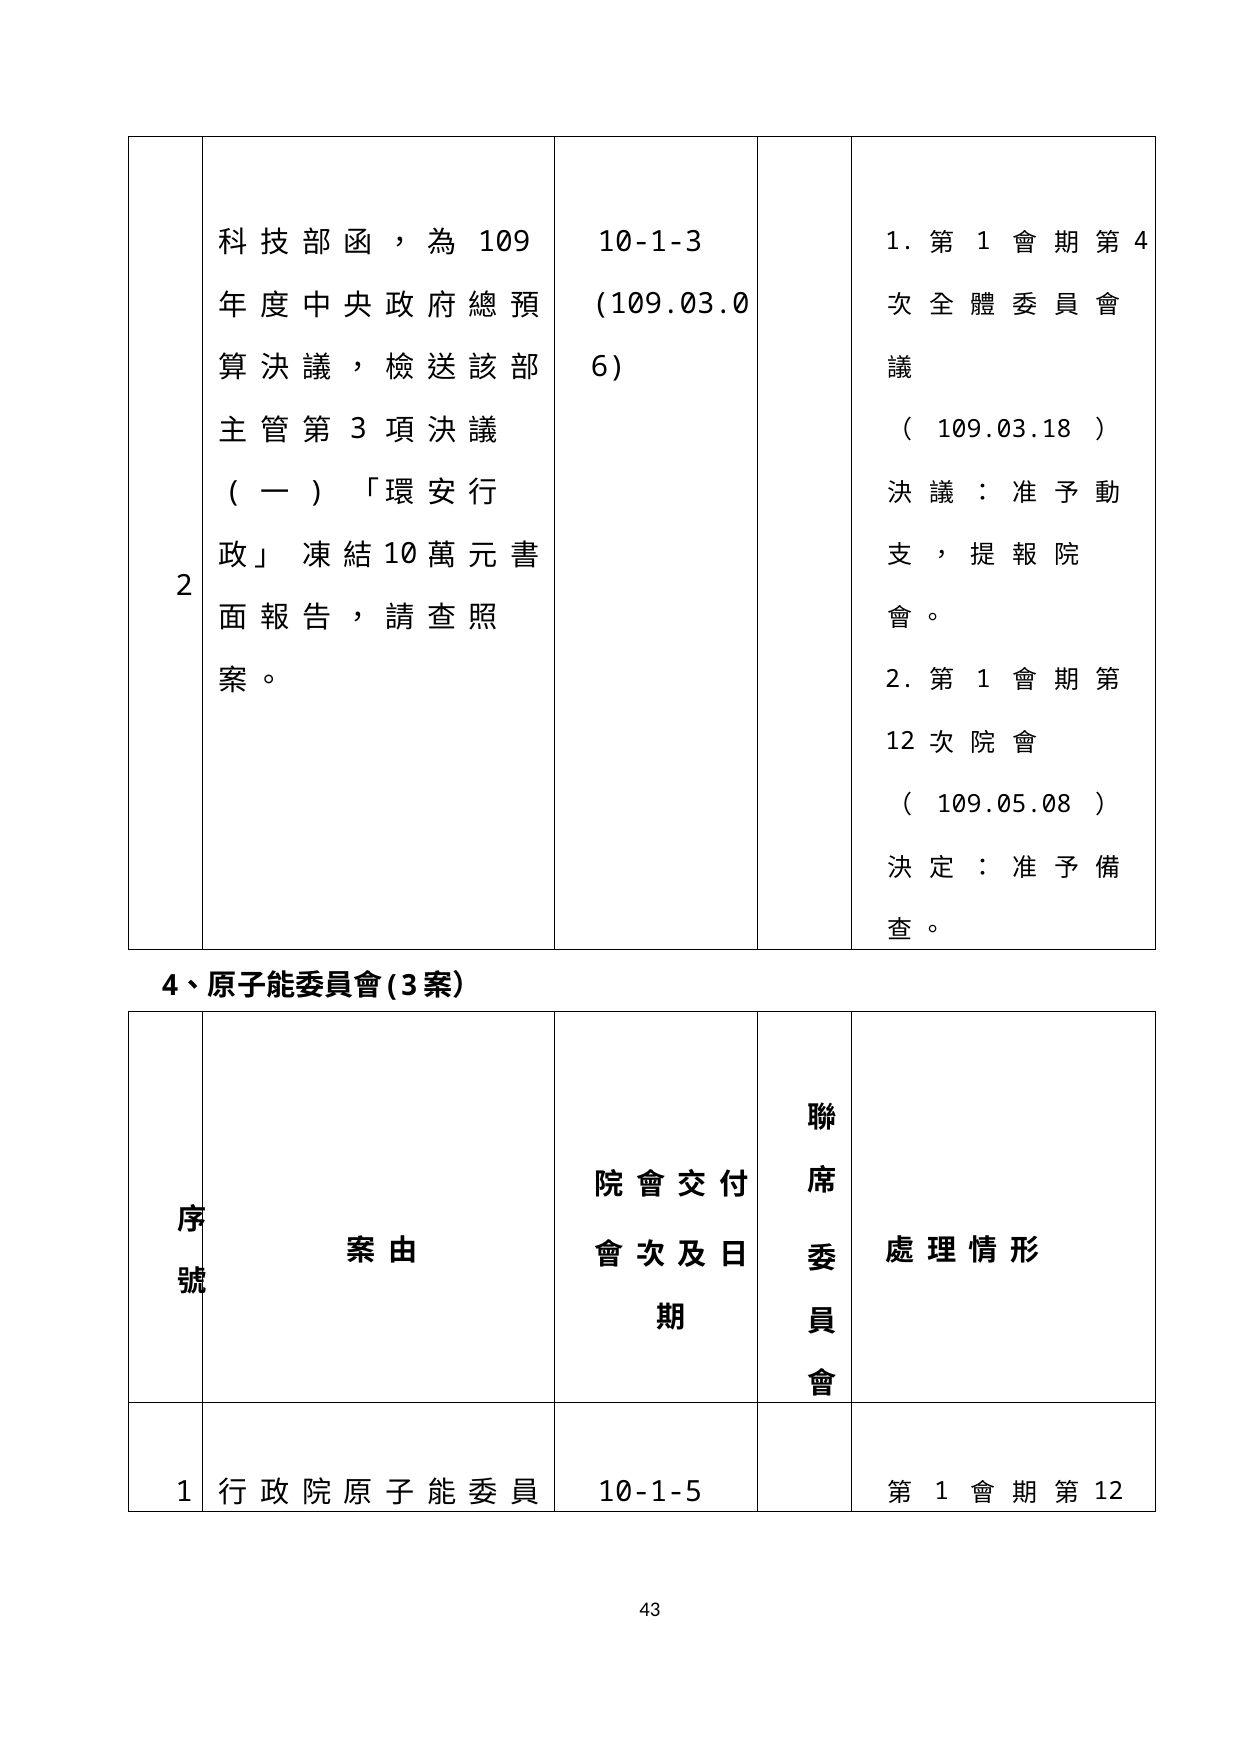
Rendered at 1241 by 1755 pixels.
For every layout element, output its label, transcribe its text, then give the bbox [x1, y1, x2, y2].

table_cell 10-1-5 [555, 1403, 757, 1511]
text 4、原子能委員會(3案） [129, 962, 1156, 1004]
table_header 聯席 委員會 [758, 1012, 851, 1402]
table_cell 第1會期第12 [852, 1403, 1155, 1511]
table_cell [758, 137, 851, 948]
table_header 院會交付 會次及日期 [555, 1012, 757, 1402]
table_cell 1.第1會期第4次全體委員會議（109.03.18）決議：准予動支，提報院會。 2.第1會期第12次院會（109.05.08）決定：准予備查。 [852, 137, 1155, 948]
table_cell [129, 137, 202, 948]
table_cell 科技部函，為109年度中央政府總預算決議，檢送該部主管第3項決議(一)「環安行政」凍結10萬元書面報告，請查照案。 [203, 137, 554, 948]
table_header 處理情形 [852, 1012, 1155, 1402]
table_cell [129, 1403, 202, 1511]
table_header 序號 [129, 1012, 202, 1402]
table_cell 10-1-3 (109.03.06) [555, 137, 757, 948]
table_header 案由 [203, 1012, 554, 1402]
table_cell 行政院原子能委員 [203, 1403, 554, 1511]
table_cell [758, 1403, 851, 1511]
